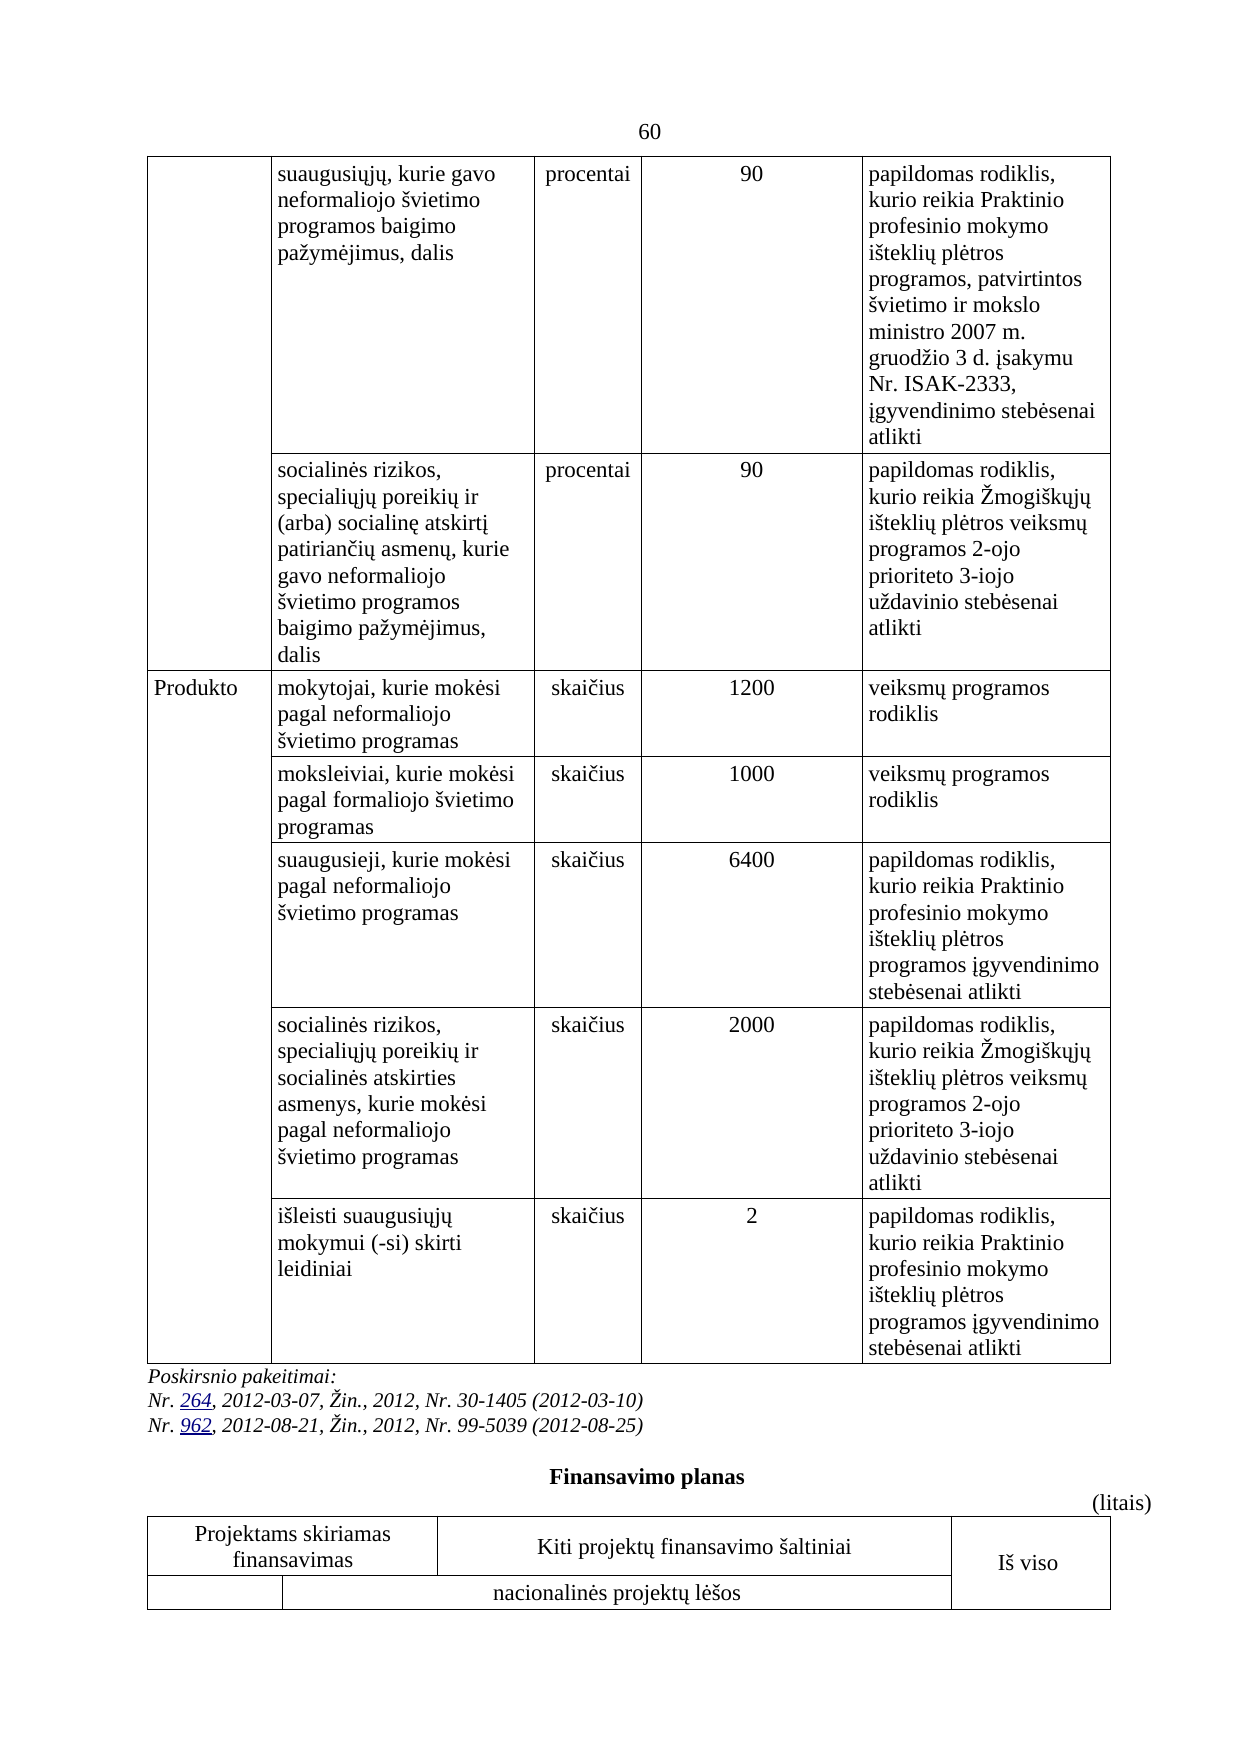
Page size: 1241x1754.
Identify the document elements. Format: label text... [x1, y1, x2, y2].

table_cell nacionalinės projektų lėšos [283, 1576, 951, 1608]
table_cell 90 [642, 157, 862, 452]
table_cell 1000 [642, 757, 862, 842]
table_header Kiti projektų finansavimo šaltiniai [438, 1517, 951, 1575]
table_cell procentai [535, 454, 641, 670]
text Poskirsnio pakeitimai: [148, 1364, 1152, 1388]
table_cell skaičius [535, 671, 641, 756]
table_cell Produkto [148, 671, 271, 1363]
table_cell papildomas rodiklis, kurio reikia Žmogiškųjų išteklių plėtros veiksmų programos 2-ojo prioriteto 3-iojo uždavinio stebėsenai atlikti [863, 1008, 1110, 1198]
table_cell papildomas rodiklis, kurio reikia Praktinio profesinio mokymo išteklių plėtros programos įgyvendinimo stebėsenai atlikti [863, 843, 1110, 1007]
text Nr. 264, 2012-03-07, Žin., 2012, Nr. 30-1405 (2012-03-10) [148, 1388, 1152, 1412]
table_cell skaičius [535, 843, 641, 1007]
table_cell papildomas rodiklis, kurio reikia Praktinio profesinio mokymo išteklių plėtros programos įgyvendinimo stebėsenai atlikti [863, 1199, 1110, 1363]
table_cell 2 [642, 1199, 862, 1363]
table_cell skaičius [535, 757, 641, 842]
table_cell veiksmų programos rodiklis [863, 757, 1110, 842]
table_cell [148, 1576, 282, 1608]
table_cell suaugusiųjų, kurie gavo neformaliojo švietimo programos baigimo pažymėjimus, dalis [272, 157, 534, 452]
table_cell [148, 157, 271, 670]
table_cell papildomas rodiklis, kurio reikia Žmogiškųjų išteklių plėtros veiksmų programos 2-ojo prioriteto 3-iojo uždavinio stebėsenai atlikti [863, 454, 1110, 670]
table_cell moksleiviai, kurie mokėsi pagal formaliojo švietimo programas [272, 757, 534, 842]
text (litais) [148, 1489, 1152, 1516]
text Finansavimo planas [148, 1463, 1152, 1489]
table_cell 2000 [642, 1008, 862, 1198]
text Nr. 962, 2012-08-21, Žin., 2012, Nr. 99-5039 (2012-08-25) [148, 1412, 1152, 1437]
table_cell skaičius [535, 1008, 641, 1198]
table_cell procentai [535, 157, 641, 452]
table_cell suaugusieji, kurie mokėsi pagal neformaliojo švietimo programas [272, 843, 534, 1007]
table_cell skaičius [535, 1199, 641, 1363]
table_cell socialinės rizikos, specialiųjų poreikių ir (arba) socialinę atskirtį patiriančių asmenų, kurie gavo neformaliojo švietimo programos baigimo pažymėjimus, dalis [272, 454, 534, 670]
table_cell 90 [642, 454, 862, 670]
table_header Iš viso [952, 1517, 1110, 1608]
table_cell socialinės rizikos, specialiųjų poreikių ir socialinės atskirties asmenys, kurie mokėsi pagal neformaliojo švietimo programas [272, 1008, 534, 1198]
table_header Projektams skiriamas finansavimas [148, 1517, 437, 1575]
table_cell 1200 [642, 671, 862, 756]
table_cell papildomas rodiklis, kurio reikia Praktinio profesinio mokymo išteklių plėtros programos, patvirtintos švietimo ir mokslo ministro 2007 m. gruodžio 3 d. įsakymu Nr. ISAK-2333, įgyvendinimo stebėsenai atlikti [863, 157, 1110, 452]
table_cell veiksmų programos rodiklis [863, 671, 1110, 756]
table_cell mokytojai, kurie mokėsi pagal neformaliojo švietimo programas [272, 671, 534, 756]
table_cell 6400 [642, 843, 862, 1007]
table_cell išleisti suaugusiųjų mokymui (-si) skirti leidiniai [272, 1199, 534, 1363]
